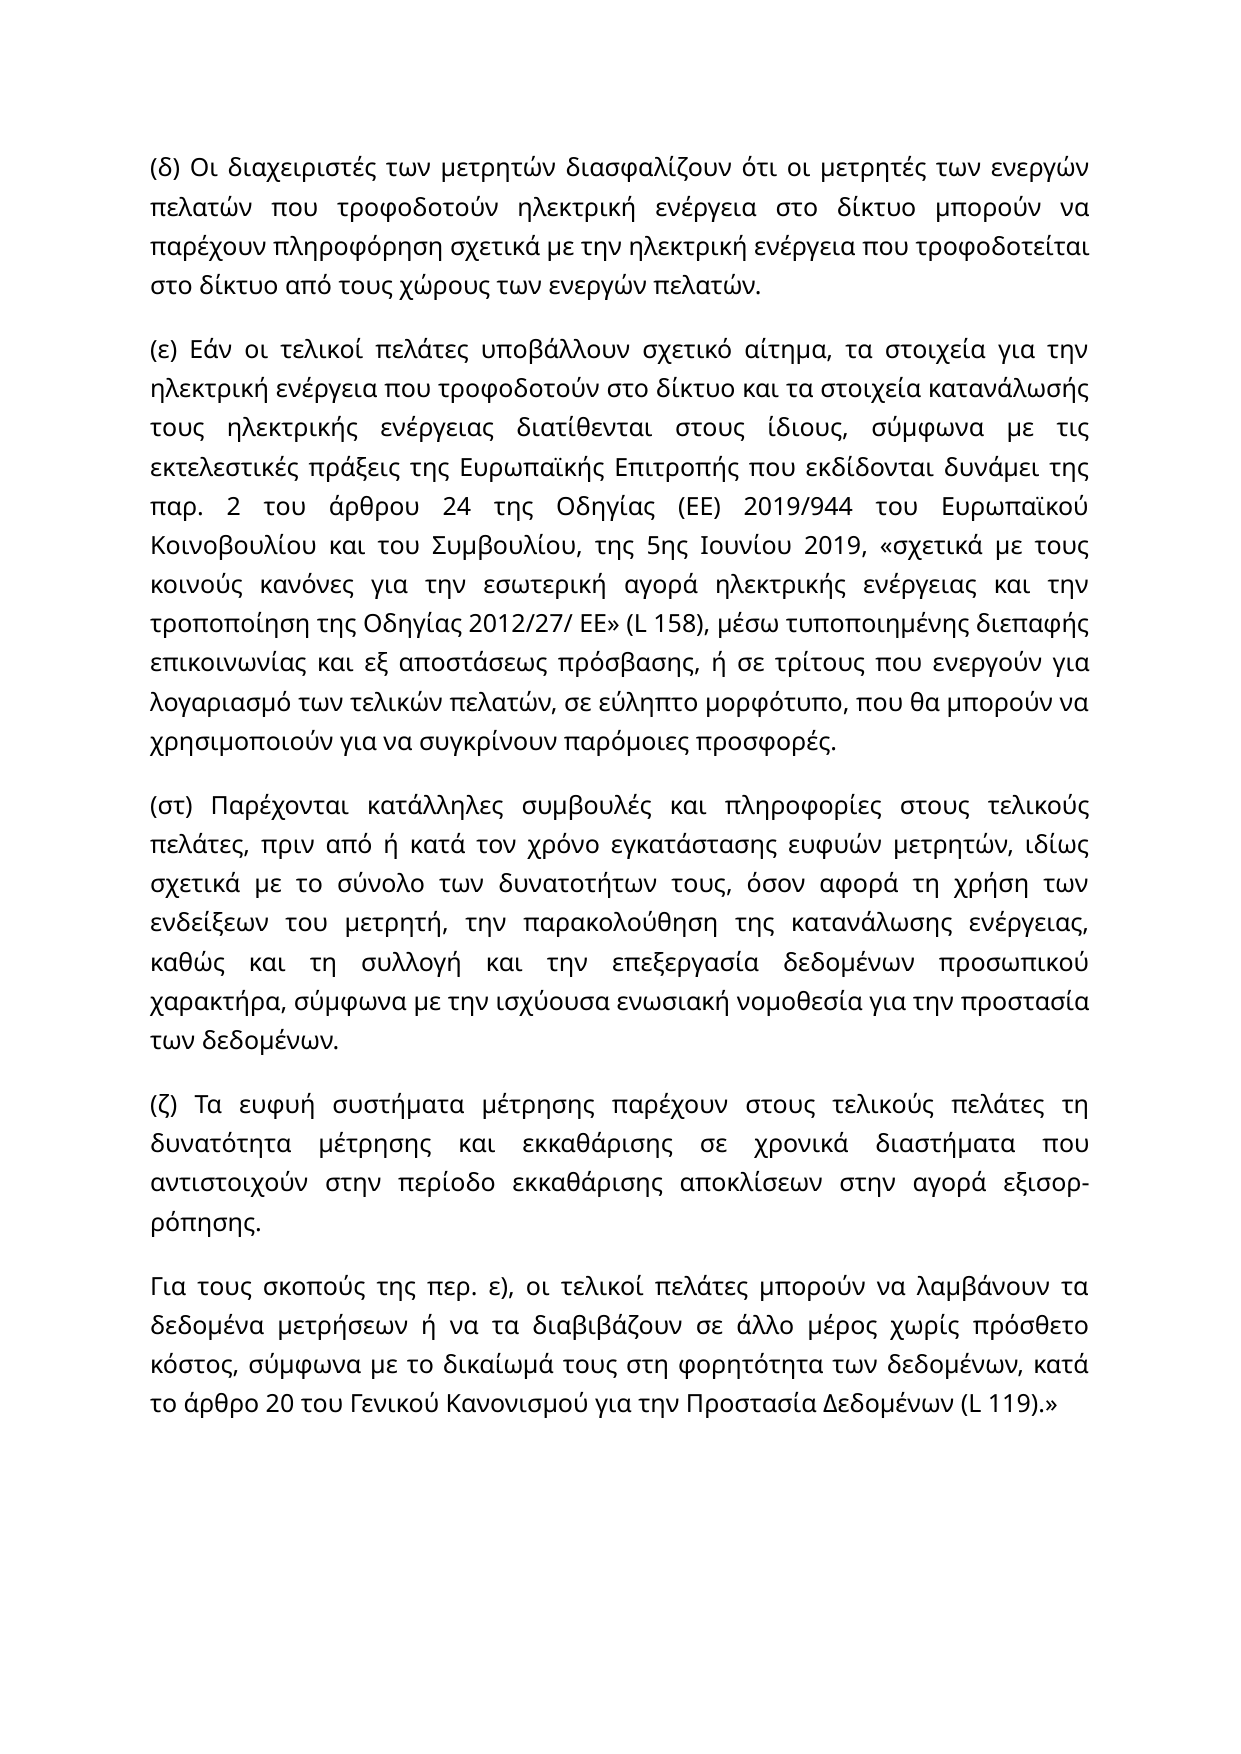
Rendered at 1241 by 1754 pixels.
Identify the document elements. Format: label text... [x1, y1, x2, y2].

text (ζ) Τα ευφυή συστήματα μέτρησης παρέχουν στους τελικούς πελάτες τη δυνατότητα μέτρησης και εκκαθάρισης σε χρονικά διαστήματα που αντιστοιχούν στην περίοδο εκκαθάρισης αποκλίσεων στην αγορά εξισορ- ρόπησης. [150, 1087, 1090, 1238]
text (στ) Παρέχονται κατάλληλες συμβουλές και πληροφορίες στους τελικούς πελάτες, πριν από ή κατά τον χρόνο εγκατάστασης ευφυών μετρητών, ιδίως σχετικά με το σύνολο των δυνατοτήτων τους, όσον αφορά τη χρήση των ενδείξεων του μετρητή, την παρακολούθηση της κατανάλωσης ενέργειας, καθώς και τη συλλογή και την επεξεργασία δεδομένων προσωπικού χαρακτήρα, σύμφωνα με την ισχύουσα ενωσιακή νομοθεσία για την προστασία των δεδομένων. [150, 787, 1090, 1057]
text (ε) Εάν οι τελικοί πελάτες υποβάλλουν σχετικό αίτημα, τα στοιχεία για την ηλεκτρική ενέργεια που τροφοδοτούν στο δίκτυο και τα στοιχεία κατανάλωσής τους ηλεκτρικής ενέργειας διατίθενται στους ίδιους, σύμφωνα με τις εκτελεστικές πράξεις της Ευρωπαϊκής Επιτροπής που εκδίδονται δυνάμει της παρ. 2 του άρθρου 24 της Οδηγίας (ΕΕ) 2019/944 του Ευρωπαϊκού Κοινοβουλίου και του Συμβουλίου, της 5ης Ιουνίου 2019, «σχετικά με τους κοινούς κανόνες για την εσωτερική αγορά ηλεκτρικής ενέργειας και την τροποποίηση της Οδηγίας 2012/27/ ΕΕ» (L 158), μέσω τυποποιημένης διεπαφής επικοινωνίας και εξ αποστάσεως πρόσβασης, ή σε τρίτους που ενεργούν για λογαριασμό των τελικών πελατών, σε εύληπτο μορφότυπο, που θα μπορούν να χρησιμοποιούν για να συγκρίνουν παρόμοιες προσφορές. [150, 332, 1090, 757]
text (δ) Οι διαχειριστές των μετρητών διασφαλίζουν ότι οι μετρητές των ενεργών πελατών που τροφοδοτούν ηλεκτρική ενέργεια στο δίκτυο μπορούν να παρέχουν πληροφόρηση σχετικά με την ηλεκτρική ενέργεια που τροφοδοτείται στο δίκτυο από τους χώρους των ενεργών πελατών. [150, 150, 1090, 302]
text Για τους σκοπούς της περ. ε), οι τελικοί πελάτες μπορούν να λαμβάνουν τα δεδομένα μετρήσεων ή να τα διαβιβάζουν σε άλλο μέρος χωρίς πρόσθετο κόστος, σύμφωνα με το δικαίωμά τους στη φορητότητα των δεδομένων, κατά το άρθρο 20 του Γενικού Κανονισμού για την Προστασία Δεδομένων (L 119).» [150, 1268, 1090, 1420]
